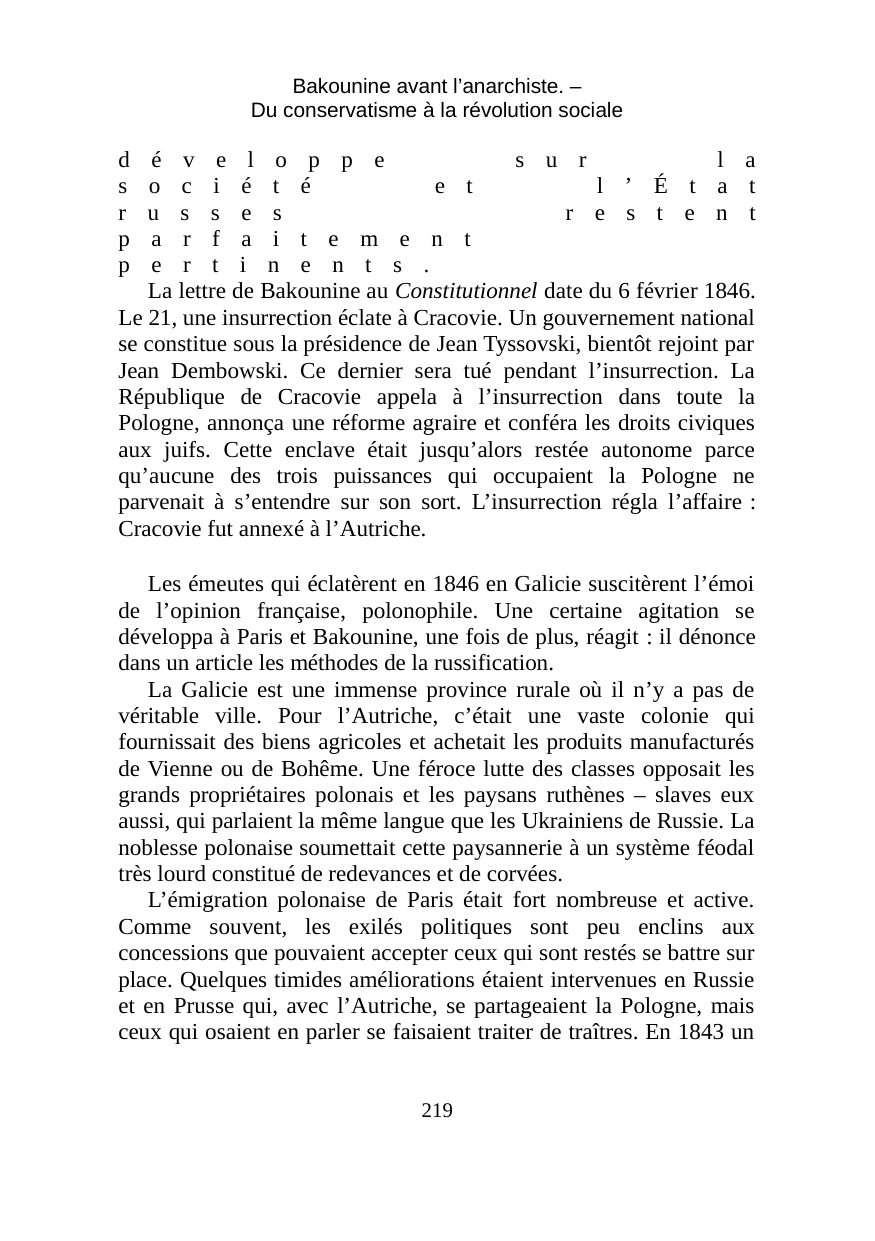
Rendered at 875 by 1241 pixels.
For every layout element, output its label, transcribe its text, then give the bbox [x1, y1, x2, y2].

text La Galicie est une immense province rurale où il n’y a pas de véritable ville. Pour l’Autriche, c’était une vaste colonie qui fournissait des biens agricoles et achetait les produits manufacturés de Vienne ou de Bohême. Une féroce lutte des classes opposait les grands propriétaires polonais et les paysans ruthènes – slaves eux aussi, qui parlaient la même langue que les Ukrainiens de Russie. La noblesse polonaise soumettait cette paysannerie à un système féodal très lourd constitué de redevances et de corvées. [118, 676, 756, 887]
text L’émigration polonaise de Paris était fort nombreuse et active. Comme souvent, les exilés politiques sont peu enclins aux concessions que pouvaient accepter ceux qui sont restés se battre sur place. Quelques timides améliorations étaient intervenues en Russie et en Prusse qui, avec l’Autriche, se partageaient la Pologne, mais ceux qui osaient en parler se faisaient traiter de traîtres. En 1843 un [118, 887, 756, 1045]
text Les émeutes qui éclatèrent en 1846 en Galicie suscitèrent l’émoi de l’opinion française, polonophile. Une certaine agitation se développa à Paris et Bakounine, une fois de plus, réagit : il dénonce dans un article les méthodes de la russification. [118, 570, 756, 676]
text développe sur la société et l’État russes restent parfaitement pertinents. [118, 146, 756, 278]
text La lettre de Bakounine au Constitutionnel date du 6 février 1846. Le 21, une insurrection éclate à Cracovie. Un gouvernement national se constitue sous la présidence de Jean Tyssovski, bientôt rejoint par Jean Dembowski. Ce dernier sera tué pendant l’insurrection. La République de Cracovie appela à l’insurrection dans toute la Pologne, annonça une réforme agraire et conféra les droits civiques aux juifs. Cette enclave était jusqu’alors restée autonome parce qu’aucune des trois puissances qui occupaient la Pologne ne parvenait à s’entendre sur son sort. L’insurrection régla l’affaire : Cracovie fut annexé à l’Autriche. [118, 278, 756, 541]
